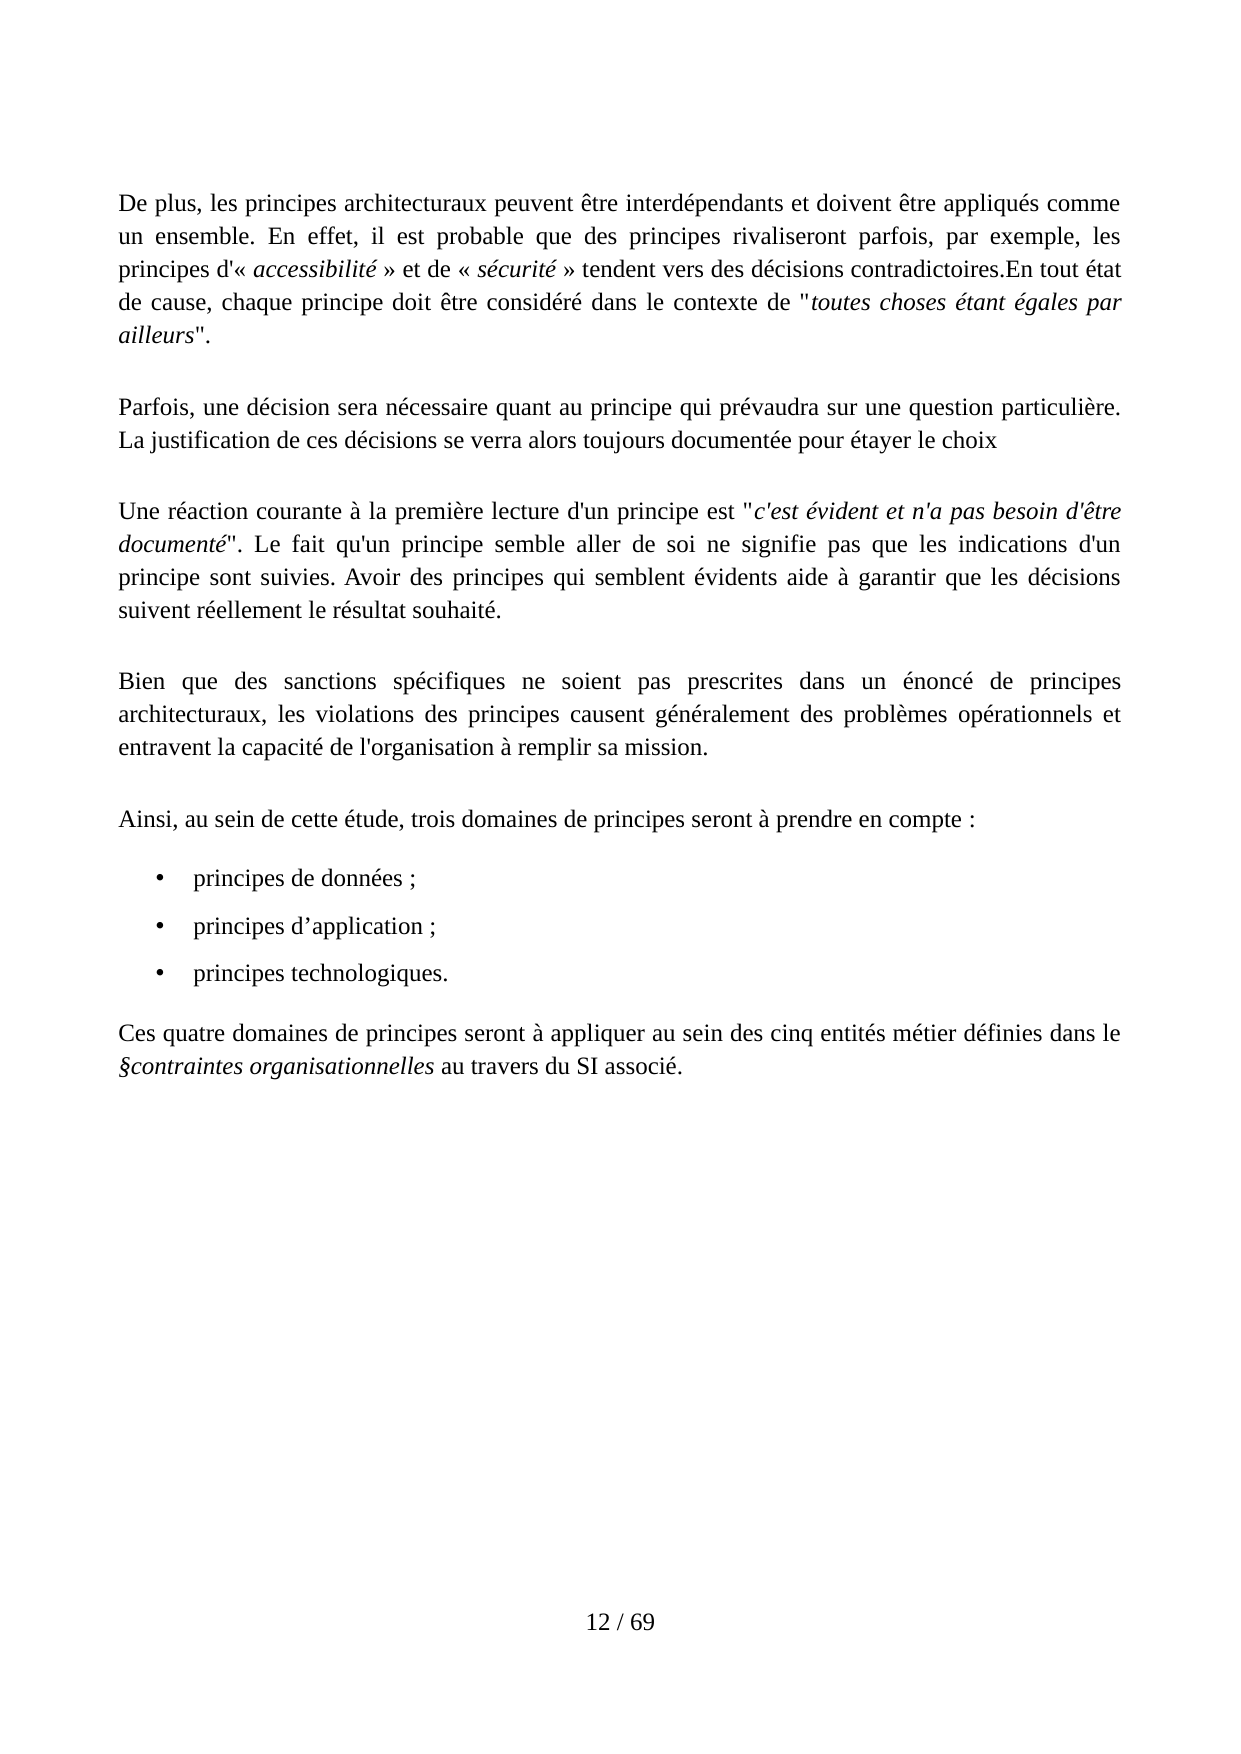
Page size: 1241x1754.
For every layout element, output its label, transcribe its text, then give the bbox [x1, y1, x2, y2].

text Parfois, une décision sera nécessaire quant au principe qui prévaudra sur une question particulière. La justification de ces décisions se verra alors toujours documentée pour étayer le choix [118, 392, 1122, 453]
list principes technologiques. [156, 958, 1122, 987]
list principes d’application ; [156, 911, 1122, 940]
text De plus, les principes architecturaux peuvent être interdépendants et doivent être appliqués comme un ensemble. En effet, il est probable que des principes rivaliseront parfois, par exemple, les principes d'« accessibilité » et de « sécurité » tendent vers des décisions contradictoires.En tout état de cause, chaque principe doit être considéré dans le contexte de "toutes choses étant égales par ailleurs". [118, 188, 1122, 349]
list principes de données ; [156, 863, 1122, 892]
text Bien que des sanctions spécifiques ne soient pas prescrites dans un énoncé de principes architecturaux, les violations des principes causent généralement des problèmes opérationnels et entravent la capacité de l'organisation à remplir sa mission. [118, 666, 1122, 761]
text Ces quatre domaines de principes seront à appliquer au sein des cinq entités métier définies dans le §contraintes organisationnelles au travers du SI associé. [118, 1018, 1122, 1080]
text Ainsi, au sein de cette étude, trois domaines de principes seront à prendre en compte : [118, 804, 1122, 833]
text Une réaction courante à la première lecture d'un principe est "c'est évident et n'a pas besoin d'être documenté". Le fait qu'un principe semble aller de soi ne signifie pas que les indications d'un principe sont suivies. Avoir des principes qui semblent évidents aide à garantir que les décisions suivent réellement le résultat souhaité. [118, 496, 1122, 624]
